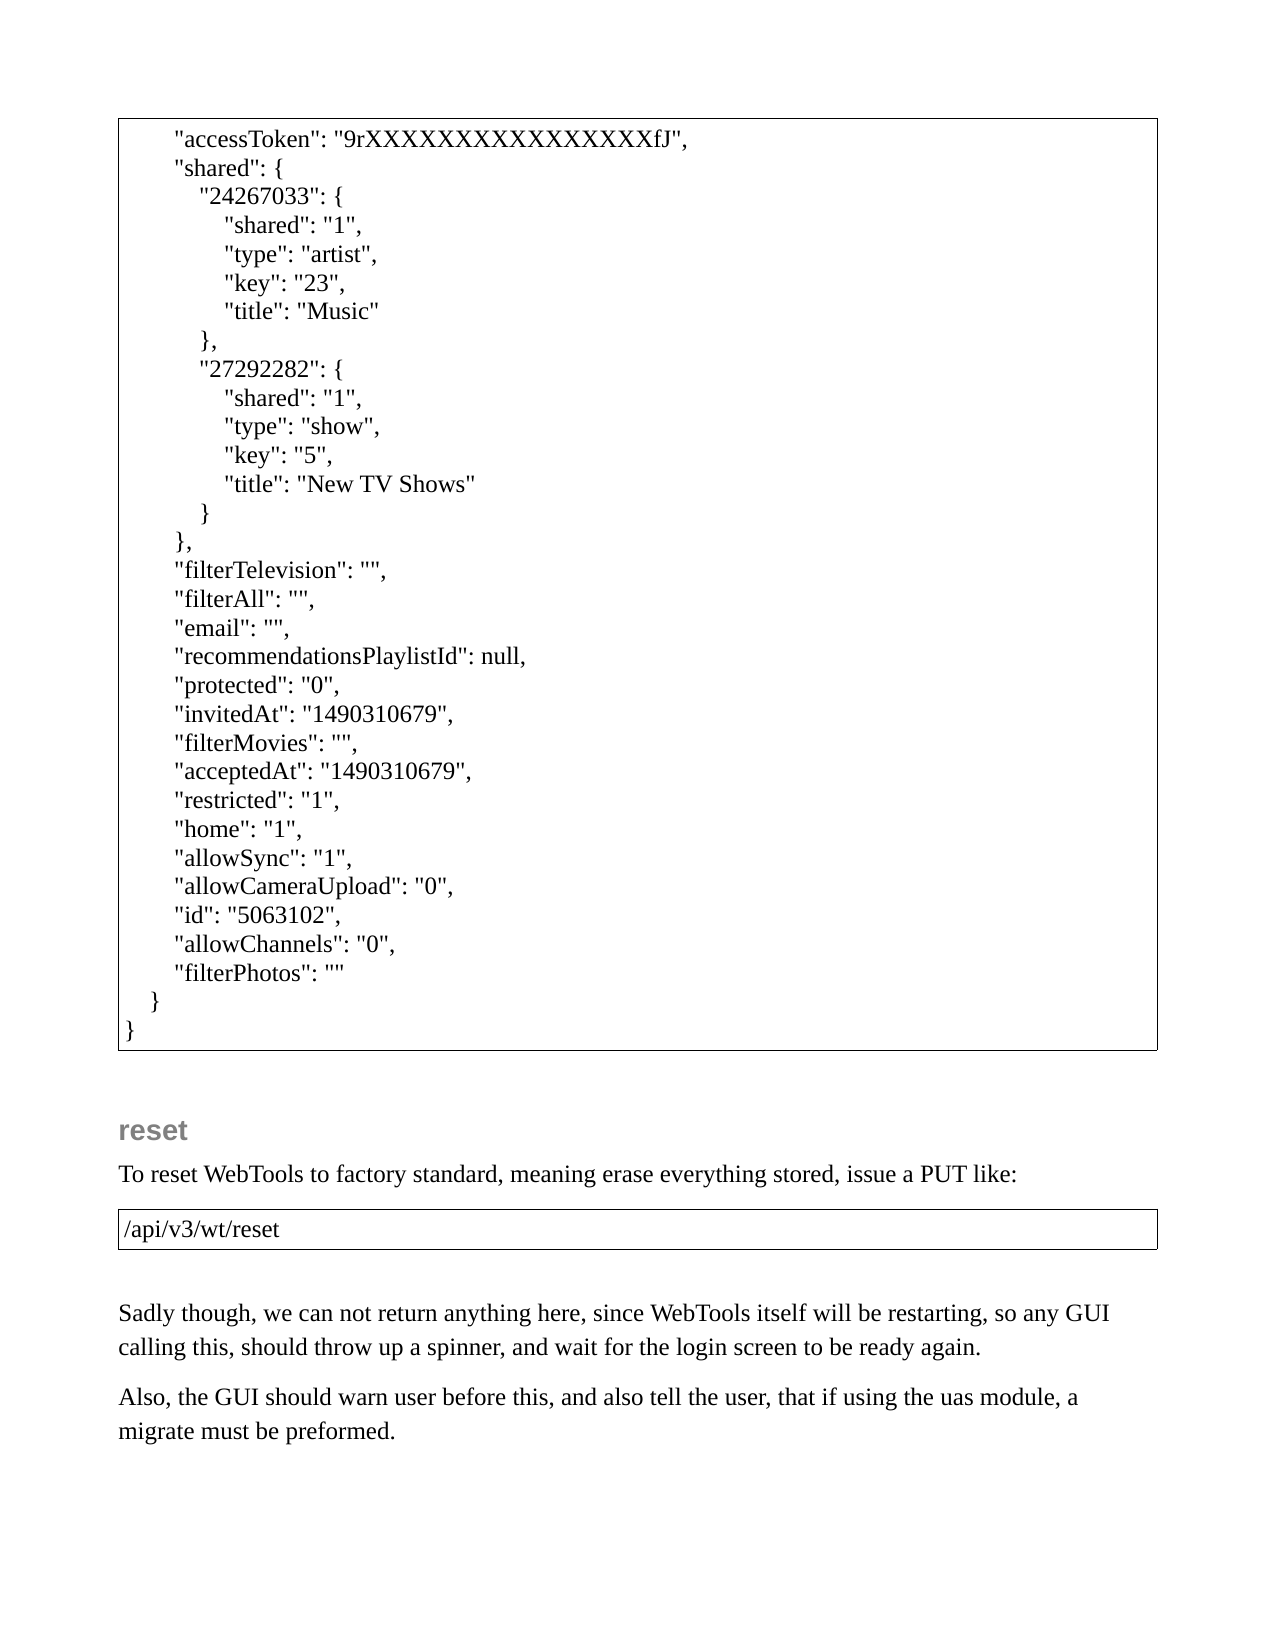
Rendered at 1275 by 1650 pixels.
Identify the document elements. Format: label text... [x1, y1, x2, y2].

text Sadly though, we can not return anything here, since WebTools itself will be restarting, so any GUI calling this, should throw up a spinner, and wait for the login screen to be ready again. [118, 1298, 1157, 1361]
table_header "accessToken": "9rXXXXXXXXXXXXXXXXfJ", "shared": { "24267033": { "shared": "1", "type": "artist", "key": "23", "title": "Music" }, "27292282": { "shared": "1", "type": "show", "key": "5", "title": "New TV Shows" } }, "filterTelevision": "", "filterAll": "", "email": "", "recommendationsPlaylistId": null, "protected": "0", "invitedAt": "1490310679", "filterMovies": "", "acceptedAt": "1490310679", "restricted": "1", "home": "1", "allowSync": "1", "allowCameraUpload": "0", "id": "5063102", "allowChannels": "0", "filterPhotos": "" } } [119, 119, 1157, 1050]
subtitle reset [118, 1113, 1157, 1147]
text Also, the GUI should warn user before this, and also tell the user, that if using the uas module, a migrate must be preformed. [118, 1382, 1157, 1445]
table_header /api/v3/wt/reset [119, 1210, 1157, 1249]
text To reset WebTools to factory standard, meaning erase everything stored, issue a PUT like: [118, 1159, 1157, 1188]
